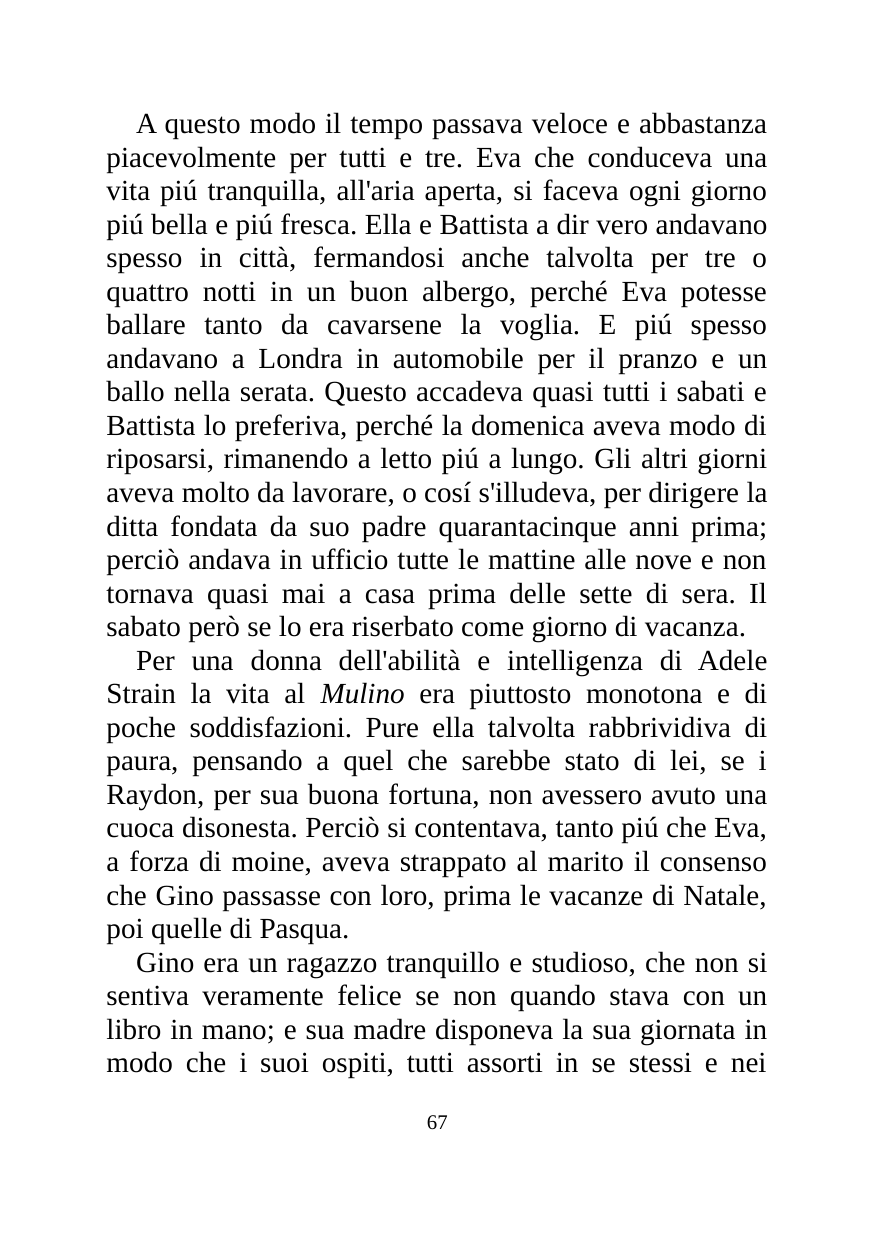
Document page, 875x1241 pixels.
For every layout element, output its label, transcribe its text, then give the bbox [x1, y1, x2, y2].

text Per una donna dell'abilità e intelligenza di Adele Strain la vita al Mulino era piuttosto monotona e di poche soddisfazioni. Pure ella talvolta rabbrividiva di paura, pensando a quel che sarebbe stato di lei, se i Raydon, per sua buona fortuna, non avessero avuto una cuoca disonesta. Perciò si contentava, tanto piú che Eva, a forza di moine, aveva strappato al marito il consenso che Gino passasse con loro, prima le vacanze di Natale, poi quelle di Pasqua. [106, 643, 768, 945]
text Gino era un ragazzo tranquillo e studioso, che non si sentiva veramente felice se non quando stava con un libro in mano; e sua madre disponeva la sua giornata in modo che i suoi ospiti, tutti assorti in se stessi e nei [106, 945, 768, 1079]
text A questo modo il tempo passava veloce e abbastanza piacevolmente per tutti e tre. Eva che conduceva una vita piú tranquilla, all'aria aperta, si faceva ogni giorno piú bella e piú fresca. Ella e Battista a dir vero andavano spesso in città, fermandosi anche talvolta per tre o quattro notti in un buon albergo, perché Eva potesse ballare tanto da cavarsene la voglia. E piú spesso andavano a Londra in automobile per il pranzo e un ballo nella serata. Questo accadeva quasi tutti i sabati e Battista lo preferiva, perché la domenica aveva modo di riposarsi, rimanendo a letto piú a lungo. Gli altri giorni aveva molto da lavorare, o cosí s'illudeva, per dirigere la ditta fondata da suo padre quarantacinque anni prima; perciò andava in ufficio tutte le mattine alle nove e non tornava quasi mai a casa prima delle sette di sera. Il sabato però se lo era riserbato come giorno di vacanza. [106, 106, 768, 643]
